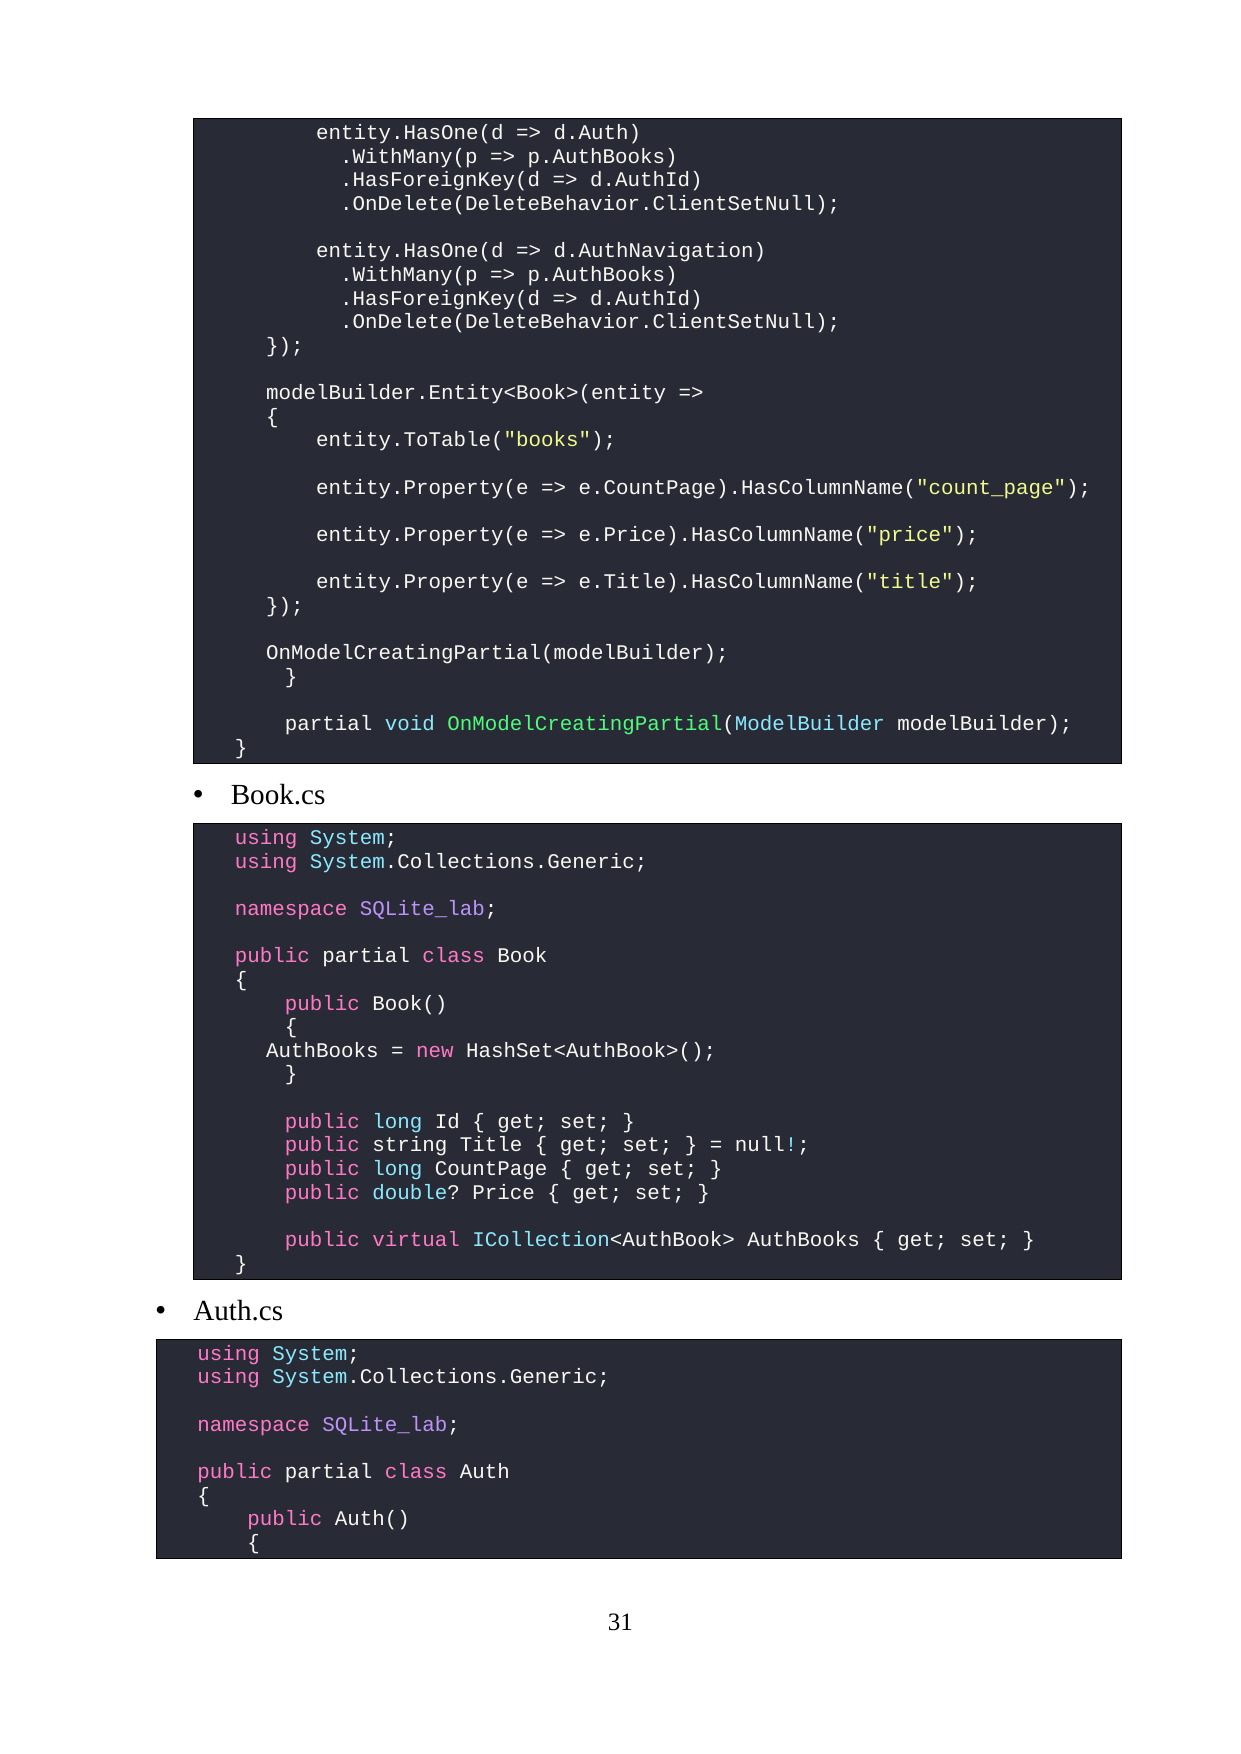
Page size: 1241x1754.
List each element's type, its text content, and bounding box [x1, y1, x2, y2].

list { [157, 1528, 1121, 1558]
list entity.ToTable("books"); [194, 426, 1121, 449]
list public Auth() [157, 1504, 1121, 1528]
list namespace SQLite_lab; [157, 1410, 1121, 1433]
list entity.Property(e => e.Title).HasColumnName("title"); [194, 567, 1121, 591]
list using System; [194, 824, 1121, 847]
list .HasForeignKey(d => d.AuthId) [194, 165, 1121, 189]
list .WithMany(p => p.AuthBooks) [194, 260, 1121, 284]
list } [194, 1059, 1121, 1083]
list Book.cs [193, 777, 1122, 811]
list .OnDelete(DeleteBehavior.ClientSetNull); [194, 307, 1121, 331]
list { [194, 1012, 1121, 1036]
list entity.HasOne(d => d.Auth) [194, 119, 1121, 142]
list public virtual ICollection<AuthBook> AuthBooks { get; set; } [194, 1225, 1121, 1249]
list } [194, 662, 1121, 686]
list entity.Property(e => e.CountPage).HasColumnName("count_page"); [194, 473, 1121, 496]
list } [194, 1249, 1121, 1279]
list using System; [157, 1340, 1121, 1362]
list .WithMany(p => p.AuthBooks) [194, 142, 1121, 165]
list public partial class Book [194, 941, 1121, 965]
list { [194, 402, 1121, 426]
list { [194, 965, 1121, 988]
list } [194, 733, 1121, 763]
list using System.Collections.Generic; [157, 1362, 1121, 1386]
list entity.Property(e => e.Price).HasColumnName("price"); [194, 520, 1121, 544]
list public long CountPage { get; set; } [194, 1154, 1121, 1178]
list .HasForeignKey(d => d.AuthId) [194, 284, 1121, 307]
list }); [194, 331, 1121, 354]
list entity.HasOne(d => d.AuthNavigation) [194, 236, 1121, 260]
list modelBuilder.Entity<Book>(entity => [194, 378, 1121, 402]
list AuthBooks = new HashSet<AuthBook>(); [194, 1036, 1121, 1059]
list namespace SQLite_lab; [194, 894, 1121, 918]
list public partial class Auth [157, 1457, 1121, 1481]
list public string Title { get; set; } = null!; [194, 1130, 1121, 1154]
list }); [194, 591, 1121, 615]
list partial void OnModelCreatingPartial(ModelBuilder modelBuilder); [194, 709, 1121, 733]
list .OnDelete(DeleteBehavior.ClientSetNull); [194, 189, 1121, 213]
list using System.Collections.Generic; [194, 847, 1121, 870]
list Auth.cs [156, 1293, 1122, 1326]
list public double? Price { get; set; } [194, 1178, 1121, 1201]
list public Book() [194, 988, 1121, 1012]
list OnModelCreatingPartial(modelBuilder); [194, 638, 1121, 662]
list public long Id { get; set; } [194, 1107, 1121, 1130]
list { [157, 1481, 1121, 1504]
